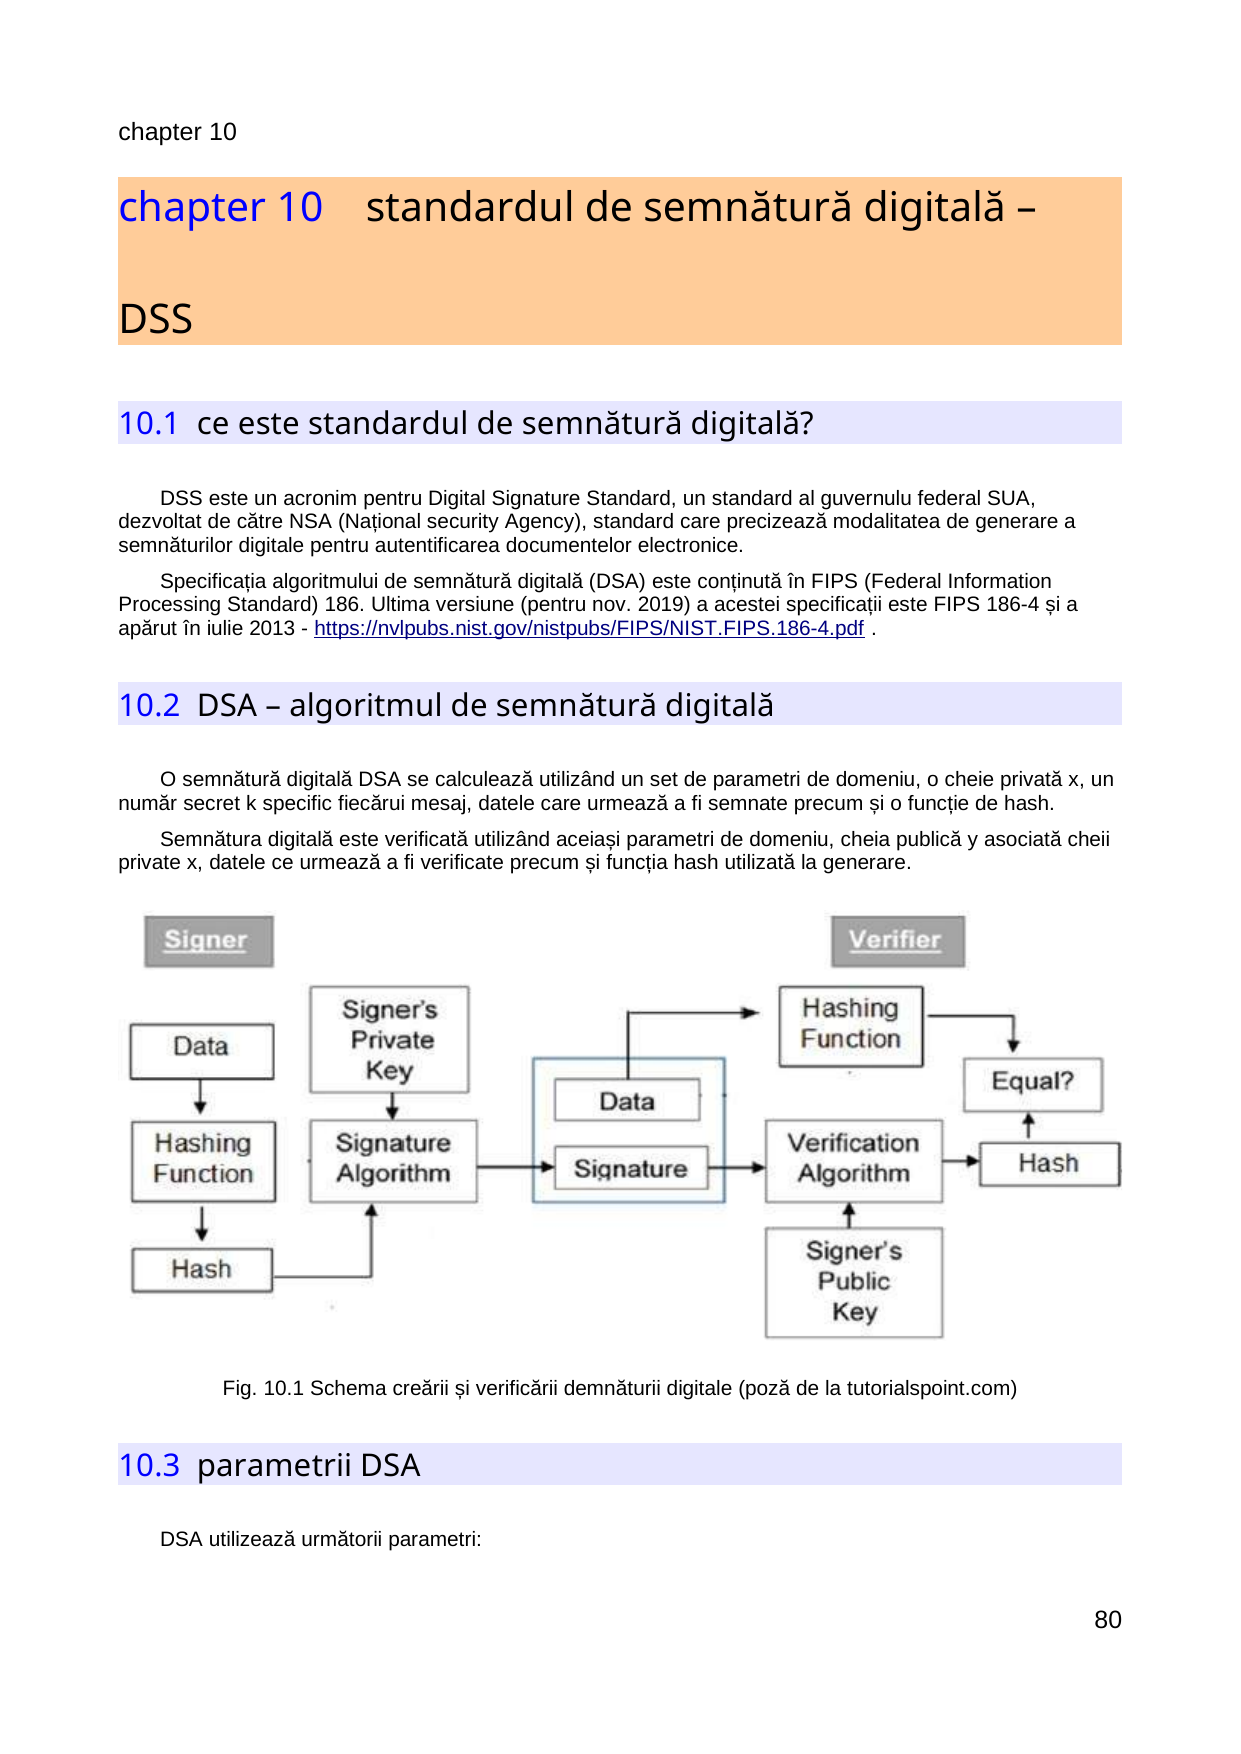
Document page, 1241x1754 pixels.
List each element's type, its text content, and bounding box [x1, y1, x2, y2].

text DSS este un acronim pentru Digital Signature Standard, un standard al guvernulu federal SUA, dezvoltat de către NSA (Național security Agency), standard care precizează modalitatea de generare a semnăturilor digitale pentru autentificarea documentelor electronice. [118, 486, 1122, 557]
subtitle ce este standardul de semnătură digitală? [118, 401, 1122, 444]
text Semnătura digitală este verificată utilizând aceiași parametri de domeniu, cheia publică y asociată cheii private x, datele ce urmează a fi verificate precum și funcția hash utilizată la generare. [118, 827, 1122, 874]
subtitle DSA – algoritmul de semnătură digitală [118, 682, 1122, 725]
subtitle parametrii DSA [118, 1443, 1122, 1485]
picture [118, 910, 1123, 1341]
text DSA utilizează următorii parametri: [118, 1528, 1122, 1551]
text Fig. 10.1 Schema creării și verificării demnăturii digitale (poză de la tutorialspoint.com) [118, 1377, 1122, 1400]
subtitle standardul de semnătură digitală – DSS [118, 177, 1122, 345]
text Specificația algoritmului de semnătură digitală (DSA) este conținută în FIPS (Federal Information Processing Standard) 186. Ultima versiune (pentru nov. 2019) a acestei specificații este FIPS 186-4 și a apărut în iulie 2013 - https://nvlpubs.nist.gov/nistpubs/FIPS/NIST.FIPS.186-4.pdf . [118, 569, 1122, 640]
text O semnătură digitală DSA se calculează utilizând un set de parametri de domeniu, o cheie privată x, un număr secret k specific fiecărui mesaj, datele care urmează a fi semnate precum și o funcție de hash. [118, 767, 1122, 814]
